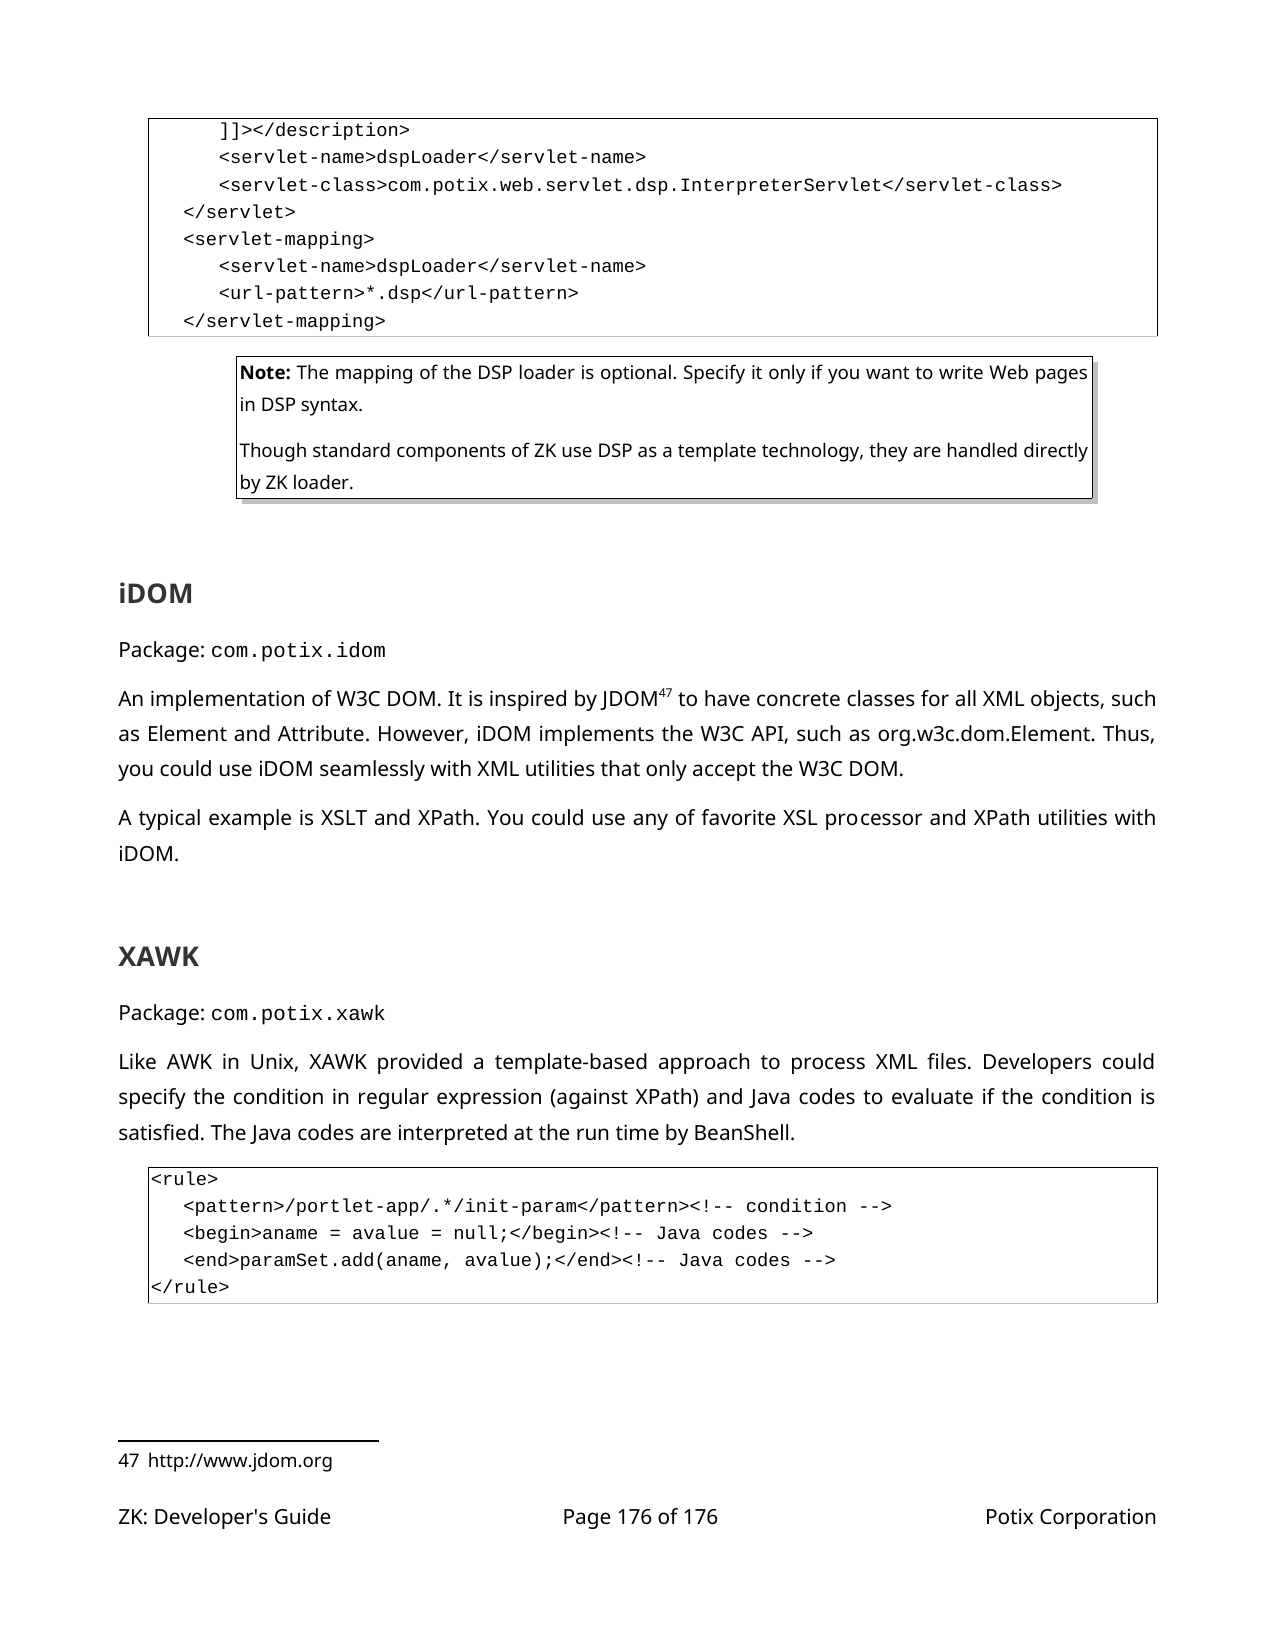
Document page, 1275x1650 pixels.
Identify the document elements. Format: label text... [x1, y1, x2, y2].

text <url-pattern>*.dsp</url-pattern> [149, 281, 1157, 306]
text <rule> [149, 1168, 1157, 1191]
text Like AWK in Unix, XAWK provided a template-based approach to process XML files. Developers could specify the condition in regular expression (against XPath) and Java codes to evaluate if the condition is satisfied. The Java codes are interpreted at the run time by BeanShell. [118, 1047, 1157, 1146]
text Package: com.potix.idom [118, 635, 1157, 663]
text <servlet-mapping> [149, 227, 1157, 251]
text A typical example is XSLT and XPath. You could use any of favorite XSL processor and XPath utilities with iDOM. [118, 803, 1157, 867]
subtitle XAWK [118, 938, 1157, 974]
text <pattern>/portlet-app/.*/init-param</pattern><!-- condition --> [149, 1194, 1157, 1218]
text Note: The mapping of the DSP loader is optional. Specify it only if you want to write Web pages in DSP syntax. [237, 357, 1092, 417]
subtitle iDOM [118, 574, 1157, 611]
text Package: com.potix.xawk [118, 998, 1157, 1027]
text </servlet> [149, 200, 1157, 224]
text ]]></description> [149, 119, 1157, 142]
text <servlet-class>com.potix.web.servlet.dsp.InterpreterServlet</servlet-class> [149, 172, 1157, 197]
text An implementation of W3C DOM. It is inspired by JDOM to have concrete classes for all XML objects, such as Element and Attribute. However, iDOM implements the W3C API, such as org.w3c.dom.Element. Thus, you could use iDOM seamlessly with XML utilities that only accept the W3C DOM. [118, 684, 1157, 783]
text </rule> [149, 1275, 1157, 1303]
text </servlet-mapping> [149, 308, 1157, 336]
text http://www.jdom.org [118, 1447, 1157, 1473]
text <servlet-name>dspLoader</servlet-name> [149, 254, 1157, 278]
text Though standard components of ZK use DSP as a template technology, they are handled directly by ZK loader. [237, 434, 1092, 498]
text <end>paramSet.add(aname, avalue);</end><!-- Java codes --> [149, 1248, 1157, 1272]
text <servlet-name>dspLoader</servlet-name> [149, 145, 1157, 169]
text <begin>aname = avalue = null;</begin><!-- Java codes --> [149, 1221, 1157, 1245]
